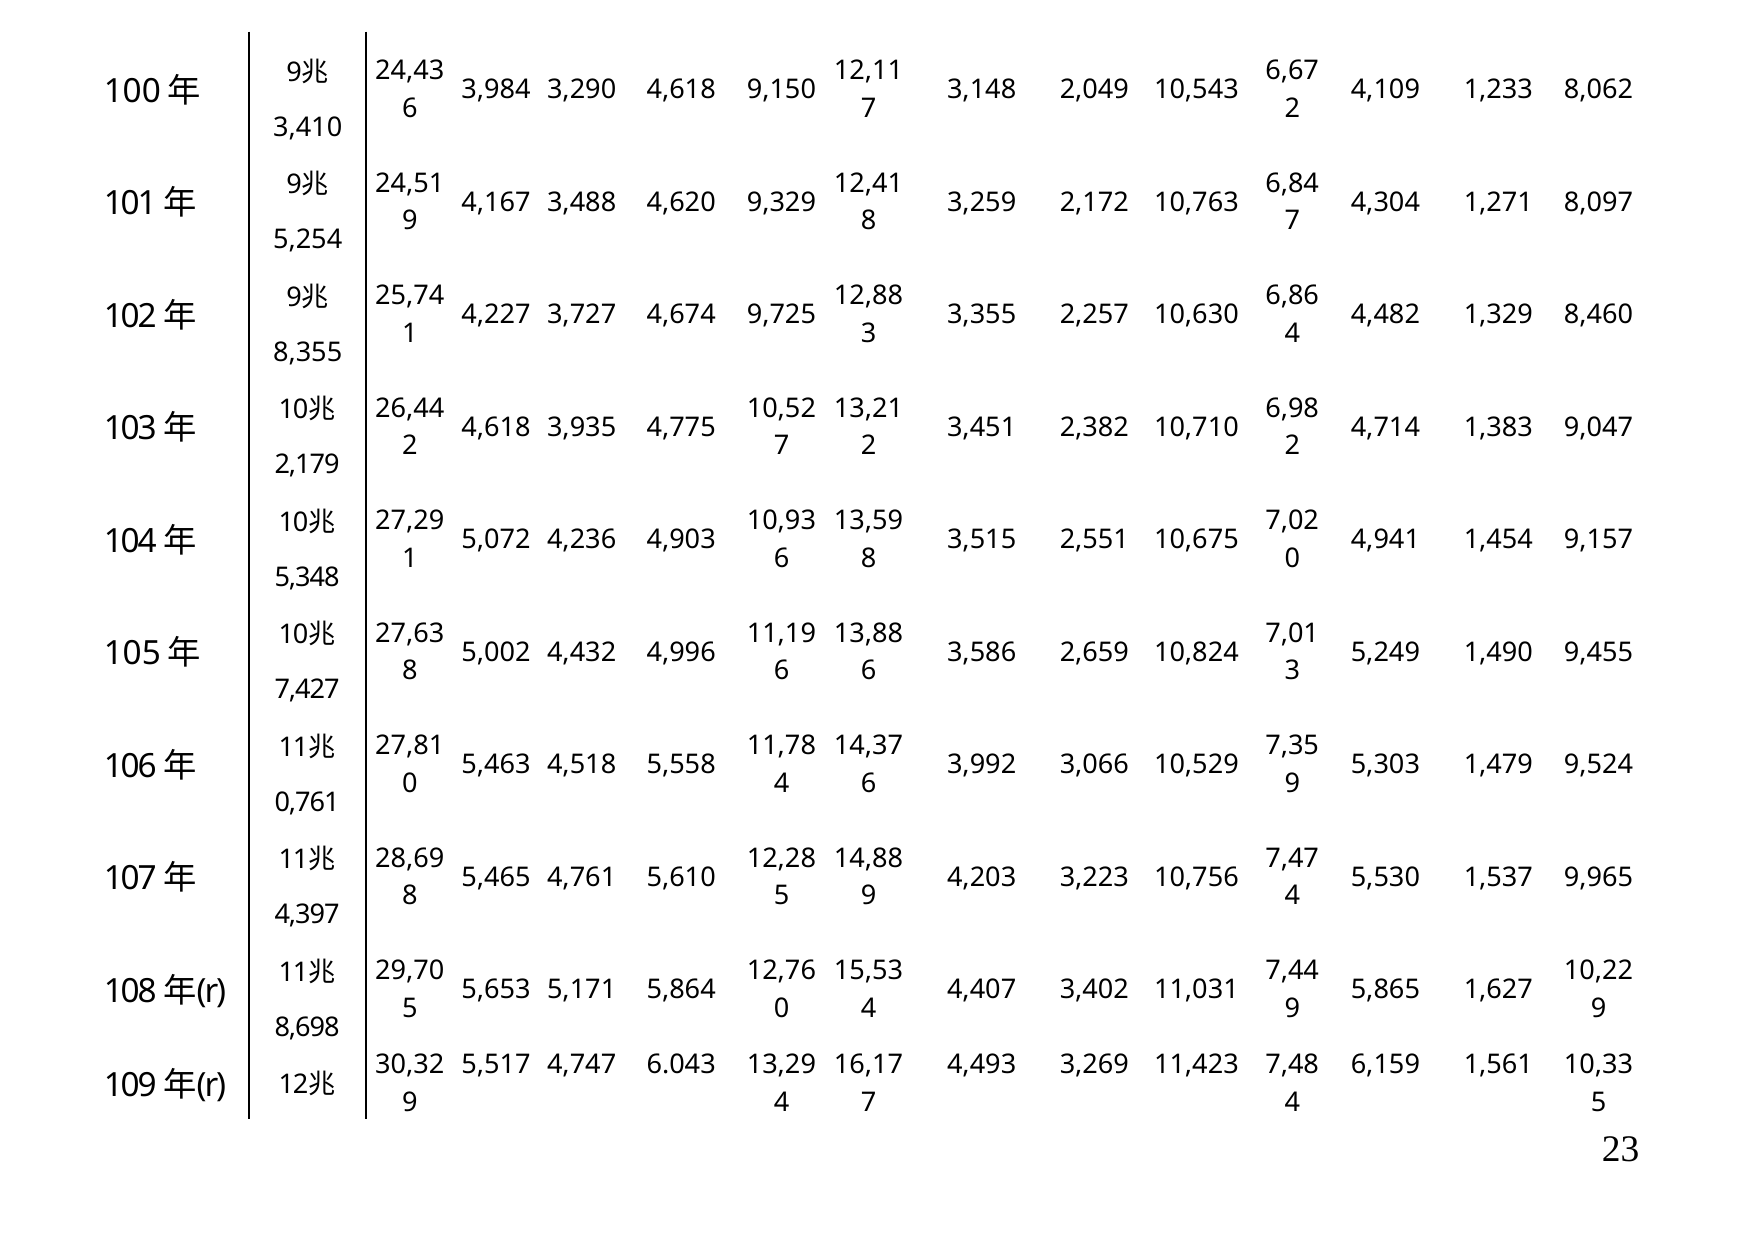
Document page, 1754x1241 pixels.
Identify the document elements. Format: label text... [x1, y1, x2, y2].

table_cell 4,167 [453, 144, 538, 257]
table_cell 30,329 [367, 1044, 453, 1119]
table_cell 5,303 [1329, 707, 1441, 819]
table_cell 2,257 [1051, 257, 1137, 369]
table_cell 4,236 [539, 482, 624, 594]
table_cell 9兆3,410 [250, 32, 365, 144]
table_cell 1,561 [1441, 1044, 1555, 1119]
table_cell 1,329 [1441, 257, 1555, 369]
table_cell 103年 [101, 369, 248, 482]
table_cell 10,936 [738, 482, 825, 594]
table_cell 4,493 [912, 1044, 1051, 1119]
table_cell 11,784 [738, 707, 825, 819]
table_cell 6,672 [1255, 32, 1329, 144]
table_cell 6.043 [625, 1044, 738, 1119]
table_cell 108年(r) [101, 932, 248, 1044]
table_cell 2,049 [1051, 32, 1137, 144]
table_cell 4,482 [1329, 257, 1441, 369]
table_cell 101年 [101, 144, 248, 257]
table_cell 8,062 [1555, 32, 1642, 144]
table_cell 5,517 [453, 1044, 538, 1119]
table_cell 11,031 [1137, 932, 1255, 1044]
table_cell 3,935 [539, 369, 624, 482]
table_cell 4,227 [453, 257, 538, 369]
table_cell 4,618 [625, 32, 738, 144]
table_cell 4,518 [539, 707, 624, 819]
table_cell 2,659 [1051, 594, 1137, 707]
table_cell 10,630 [1137, 257, 1255, 369]
table_cell 4,903 [625, 482, 738, 594]
table_cell 7,474 [1255, 819, 1329, 932]
table_cell 7,359 [1255, 707, 1329, 819]
table_cell 10,527 [738, 369, 825, 482]
table_cell 5,864 [625, 932, 738, 1044]
table_cell 3,259 [912, 144, 1051, 257]
table_cell 1,490 [1441, 594, 1555, 707]
table_cell 7,020 [1255, 482, 1329, 594]
table_cell 8,097 [1555, 144, 1642, 257]
table_cell 4,941 [1329, 482, 1441, 594]
table_cell 27,810 [367, 707, 453, 819]
table_cell 5,171 [539, 932, 624, 1044]
table_cell 4,407 [912, 932, 1051, 1044]
table_cell 3,984 [453, 32, 538, 144]
table_cell 5,465 [453, 819, 538, 932]
table_cell 24,436 [367, 32, 453, 144]
table_cell 10,756 [1137, 819, 1255, 932]
table_cell 7,449 [1255, 932, 1329, 1044]
table_cell 12,117 [825, 32, 912, 144]
table_cell 10,335 [1555, 1044, 1642, 1119]
table_cell 9,725 [738, 257, 825, 369]
table_cell 5,072 [453, 482, 538, 594]
table_cell 12,285 [738, 819, 825, 932]
table_cell 1,454 [1441, 482, 1555, 594]
table_cell 9兆5,254 [250, 144, 365, 257]
table_cell 2,382 [1051, 369, 1137, 482]
table_cell 10兆5,348 [250, 482, 365, 594]
table_cell 29,705 [367, 932, 453, 1044]
table_cell 3,402 [1051, 932, 1137, 1044]
table_cell 6,159 [1329, 1044, 1441, 1119]
table_cell 4,775 [625, 369, 738, 482]
table_cell 14,889 [825, 819, 912, 932]
table_cell 3,066 [1051, 707, 1137, 819]
table_cell 15,534 [825, 932, 912, 1044]
table_cell 1,627 [1441, 932, 1555, 1044]
table_cell 13,212 [825, 369, 912, 482]
table_cell 14,376 [825, 707, 912, 819]
table_cell 10,543 [1137, 32, 1255, 144]
table_cell 4,432 [539, 594, 624, 707]
table_cell 9,047 [1555, 369, 1642, 482]
table_cell 1,233 [1441, 32, 1555, 144]
table_cell 5,530 [1329, 819, 1441, 932]
table_cell 3,515 [912, 482, 1051, 594]
table_cell 10,824 [1137, 594, 1255, 707]
table_cell 27,638 [367, 594, 453, 707]
table_cell 5,463 [453, 707, 538, 819]
table_cell 11兆0,761 [250, 707, 365, 819]
table_cell 4,674 [625, 257, 738, 369]
table_cell 3,451 [912, 369, 1051, 482]
table_cell 4,761 [539, 819, 624, 932]
table_cell 8,460 [1555, 257, 1642, 369]
table_cell 6,864 [1255, 257, 1329, 369]
table_cell 102年 [101, 257, 248, 369]
table_cell 2,172 [1051, 144, 1137, 257]
table_cell 9兆8,355 [250, 257, 365, 369]
table_cell 100年 [101, 32, 248, 144]
table_cell 109年(r) [101, 1044, 248, 1119]
table_cell 9,157 [1555, 482, 1642, 594]
table_cell 25,741 [367, 257, 453, 369]
table_cell 12,418 [825, 144, 912, 257]
table_cell 10兆2,179 [250, 369, 365, 482]
table_cell 6,982 [1255, 369, 1329, 482]
table_cell 9,965 [1555, 819, 1642, 932]
table_cell 16,177 [825, 1044, 912, 1119]
table_cell 5,002 [453, 594, 538, 707]
table_cell 5,865 [1329, 932, 1441, 1044]
table_cell 5,249 [1329, 594, 1441, 707]
table_cell 3,269 [1051, 1044, 1137, 1119]
table_cell 3,148 [912, 32, 1051, 144]
table_cell 11,196 [738, 594, 825, 707]
table_cell 2,551 [1051, 482, 1137, 594]
table_cell 7,013 [1255, 594, 1329, 707]
table_cell 3,727 [539, 257, 624, 369]
table_cell 1,479 [1441, 707, 1555, 819]
table_cell 9,150 [738, 32, 825, 144]
table_cell 9,329 [738, 144, 825, 257]
table_cell 107年 [101, 819, 248, 932]
table_cell 3,223 [1051, 819, 1137, 932]
table_cell 11兆8,698 [250, 932, 365, 1044]
table_cell 3,992 [912, 707, 1051, 819]
table_cell 24,519 [367, 144, 453, 257]
table_cell 106年 [101, 707, 248, 819]
table_cell 4,203 [912, 819, 1051, 932]
table_cell 11兆4,397 [250, 819, 365, 932]
table_cell 5,610 [625, 819, 738, 932]
table_cell 10兆7,427 [250, 594, 365, 707]
table_cell 105年 [101, 594, 248, 707]
table_cell 11,423 [1137, 1044, 1255, 1119]
table_cell 10,710 [1137, 369, 1255, 482]
table_cell 27,291 [367, 482, 453, 594]
table_cell 28,698 [367, 819, 453, 932]
table_cell 1,537 [1441, 819, 1555, 932]
table_cell 13,294 [738, 1044, 825, 1119]
table_cell 3,355 [912, 257, 1051, 369]
table_cell 10,763 [1137, 144, 1255, 257]
table_cell 12,760 [738, 932, 825, 1044]
table_cell 12兆 [250, 1044, 365, 1119]
table_cell 4,620 [625, 144, 738, 257]
table_cell 3,586 [912, 594, 1051, 707]
table_cell 26,442 [367, 369, 453, 482]
table_cell 104年 [101, 482, 248, 594]
table_cell 9,455 [1555, 594, 1642, 707]
table_cell 4,996 [625, 594, 738, 707]
table_cell 3,488 [539, 144, 624, 257]
table_cell 7,484 [1255, 1044, 1329, 1119]
table_cell 1,271 [1441, 144, 1555, 257]
table_cell 13,598 [825, 482, 912, 594]
table_cell 4,109 [1329, 32, 1441, 144]
table_cell 1,383 [1441, 369, 1555, 482]
table_cell 10,229 [1555, 932, 1642, 1044]
table_cell 9,524 [1555, 707, 1642, 819]
table_cell 5,558 [625, 707, 738, 819]
table_cell 10,529 [1137, 707, 1255, 819]
table_cell 12,883 [825, 257, 912, 369]
table_cell 4,747 [539, 1044, 624, 1119]
table_cell 5,653 [453, 932, 538, 1044]
table_cell 6,847 [1255, 144, 1329, 257]
table_cell 4,714 [1329, 369, 1441, 482]
table_cell 3,290 [539, 32, 624, 144]
table_cell 4,304 [1329, 144, 1441, 257]
table_cell 10,675 [1137, 482, 1255, 594]
table_cell 13,886 [825, 594, 912, 707]
table_cell 4,618 [453, 369, 538, 482]
